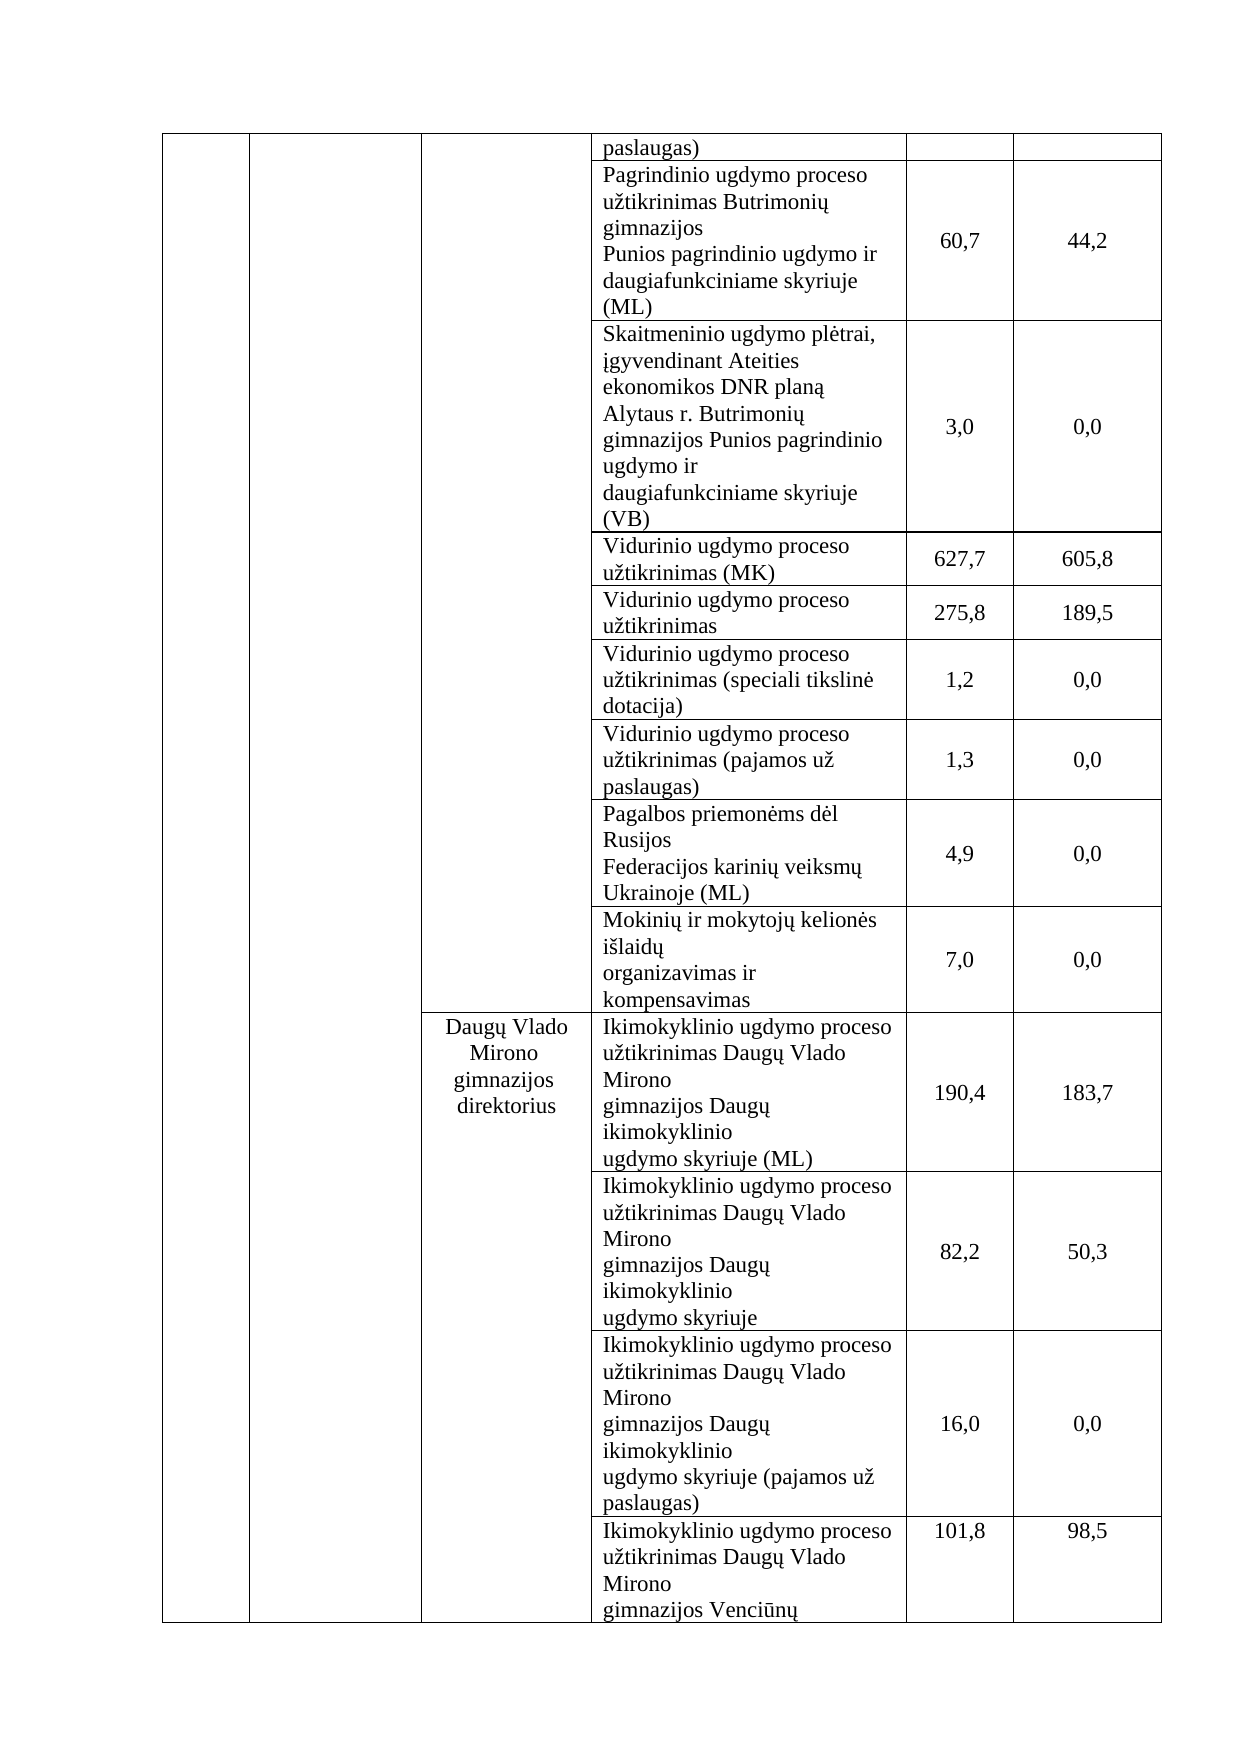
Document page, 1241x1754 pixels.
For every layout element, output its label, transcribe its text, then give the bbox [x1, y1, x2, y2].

table_cell 1,3 [907, 720, 1013, 799]
table_cell 275,8 [907, 586, 1013, 639]
table_cell [422, 134, 591, 1012]
table_cell 190,4 [907, 1013, 1013, 1171]
table_cell Ikimokyklinio ugdymo proceso užtikrinimas Daugų Vlado Mirono gimnazijos Daugų ikimokyklinio ugdymo skyriuje (pajamos už paslaugas) [592, 1331, 906, 1516]
table_cell [1162, 585, 1167, 639]
table_cell Mokinių ir mokytojų kelionės išlaidų organizavimas ir kompensavimas [592, 907, 906, 1012]
table_cell [1162, 719, 1167, 799]
table_cell [1162, 133, 1167, 160]
table_cell [1162, 1330, 1167, 1516]
table_cell Vidurinio ugdymo proceso užtikrinimas (speciali tikslinė dotacija) [592, 640, 906, 719]
table_cell [907, 134, 1013, 160]
table_cell [1162, 1171, 1167, 1330]
table_cell 98,5 [1014, 1517, 1161, 1622]
table_cell [1162, 639, 1167, 719]
table_cell 0,0 [1014, 720, 1161, 799]
table_cell Ikimokyklinio ugdymo proceso užtikrinimas Daugų Vlado Mirono gimnazijos Daugų ikimokyklinio ugdymo skyriuje (ML) [592, 1013, 906, 1171]
table_cell 189,5 [1014, 586, 1161, 639]
table_cell 4,9 [907, 800, 1013, 906]
table_cell Vidurinio ugdymo proceso užtikrinimas (MK) [592, 533, 906, 585]
table_cell [1162, 320, 1167, 531]
table_cell 183,7 [1014, 1013, 1161, 1171]
table_cell 3,0 [907, 321, 1013, 531]
table_cell 16,0 [907, 1331, 1013, 1516]
table_cell paslaugas) [592, 134, 906, 160]
table_cell 82,2 [907, 1172, 1013, 1330]
table_cell 605,8 [1014, 533, 1161, 585]
table_cell Daugų Vlado Mirono gimnazijos direktorius [422, 1013, 591, 1622]
table_cell Skaitmeninio ugdymo plėtrai, įgyvendinant Ateities ekonomikos DNR planą Alytaus r. Butrimonių gimnazijos Punios pagrindinio ugdymo ir daugiafunkciniame skyriuje (VB) [592, 321, 906, 531]
table_cell [1162, 531, 1167, 585]
table_cell 627,7 [907, 533, 1013, 585]
table_cell Pagrindinio ugdymo proceso užtikrinimas Butrimonių gimnazijos Punios pagrindinio ugdymo ir daugiafunkciniame skyriuje (ML) [592, 161, 906, 319]
table_cell 101,8 [907, 1517, 1013, 1622]
table_cell [1162, 906, 1167, 1012]
table_cell 1,2 [907, 640, 1013, 719]
table_cell 0,0 [1014, 907, 1161, 1012]
table_cell 60,7 [907, 161, 1013, 319]
table_cell Pagalbos priemonėms dėl Rusijos Federacijos karinių veiksmų Ukrainoje (ML) [592, 800, 906, 906]
table_cell [1014, 134, 1161, 160]
table_cell 7,0 [907, 907, 1013, 1012]
table_cell 0,0 [1014, 800, 1161, 906]
table_cell [1162, 1516, 1167, 1622]
table_cell [163, 134, 249, 1622]
table_cell [1162, 160, 1167, 319]
table_cell 0,0 [1014, 640, 1161, 719]
table_cell Ikimokyklinio ugdymo proceso užtikrinimas Daugų Vlado Mirono gimnazijos Venciūnų [592, 1517, 906, 1622]
table_cell 44,2 [1014, 161, 1161, 319]
table_cell Ikimokyklinio ugdymo proceso užtikrinimas Daugų Vlado Mirono gimnazijos Daugų ikimokyklinio ugdymo skyriuje [592, 1172, 906, 1330]
table_cell 0,0 [1014, 1331, 1161, 1516]
table_cell [250, 134, 421, 1622]
table_cell [1162, 799, 1167, 906]
table_cell [1162, 1012, 1167, 1171]
table_cell Vidurinio ugdymo proceso užtikrinimas (pajamos už paslaugas) [592, 720, 906, 799]
table_cell 0,0 [1014, 321, 1161, 531]
table_cell 50,3 [1014, 1172, 1161, 1330]
table_cell Vidurinio ugdymo proceso užtikrinimas [592, 586, 906, 639]
